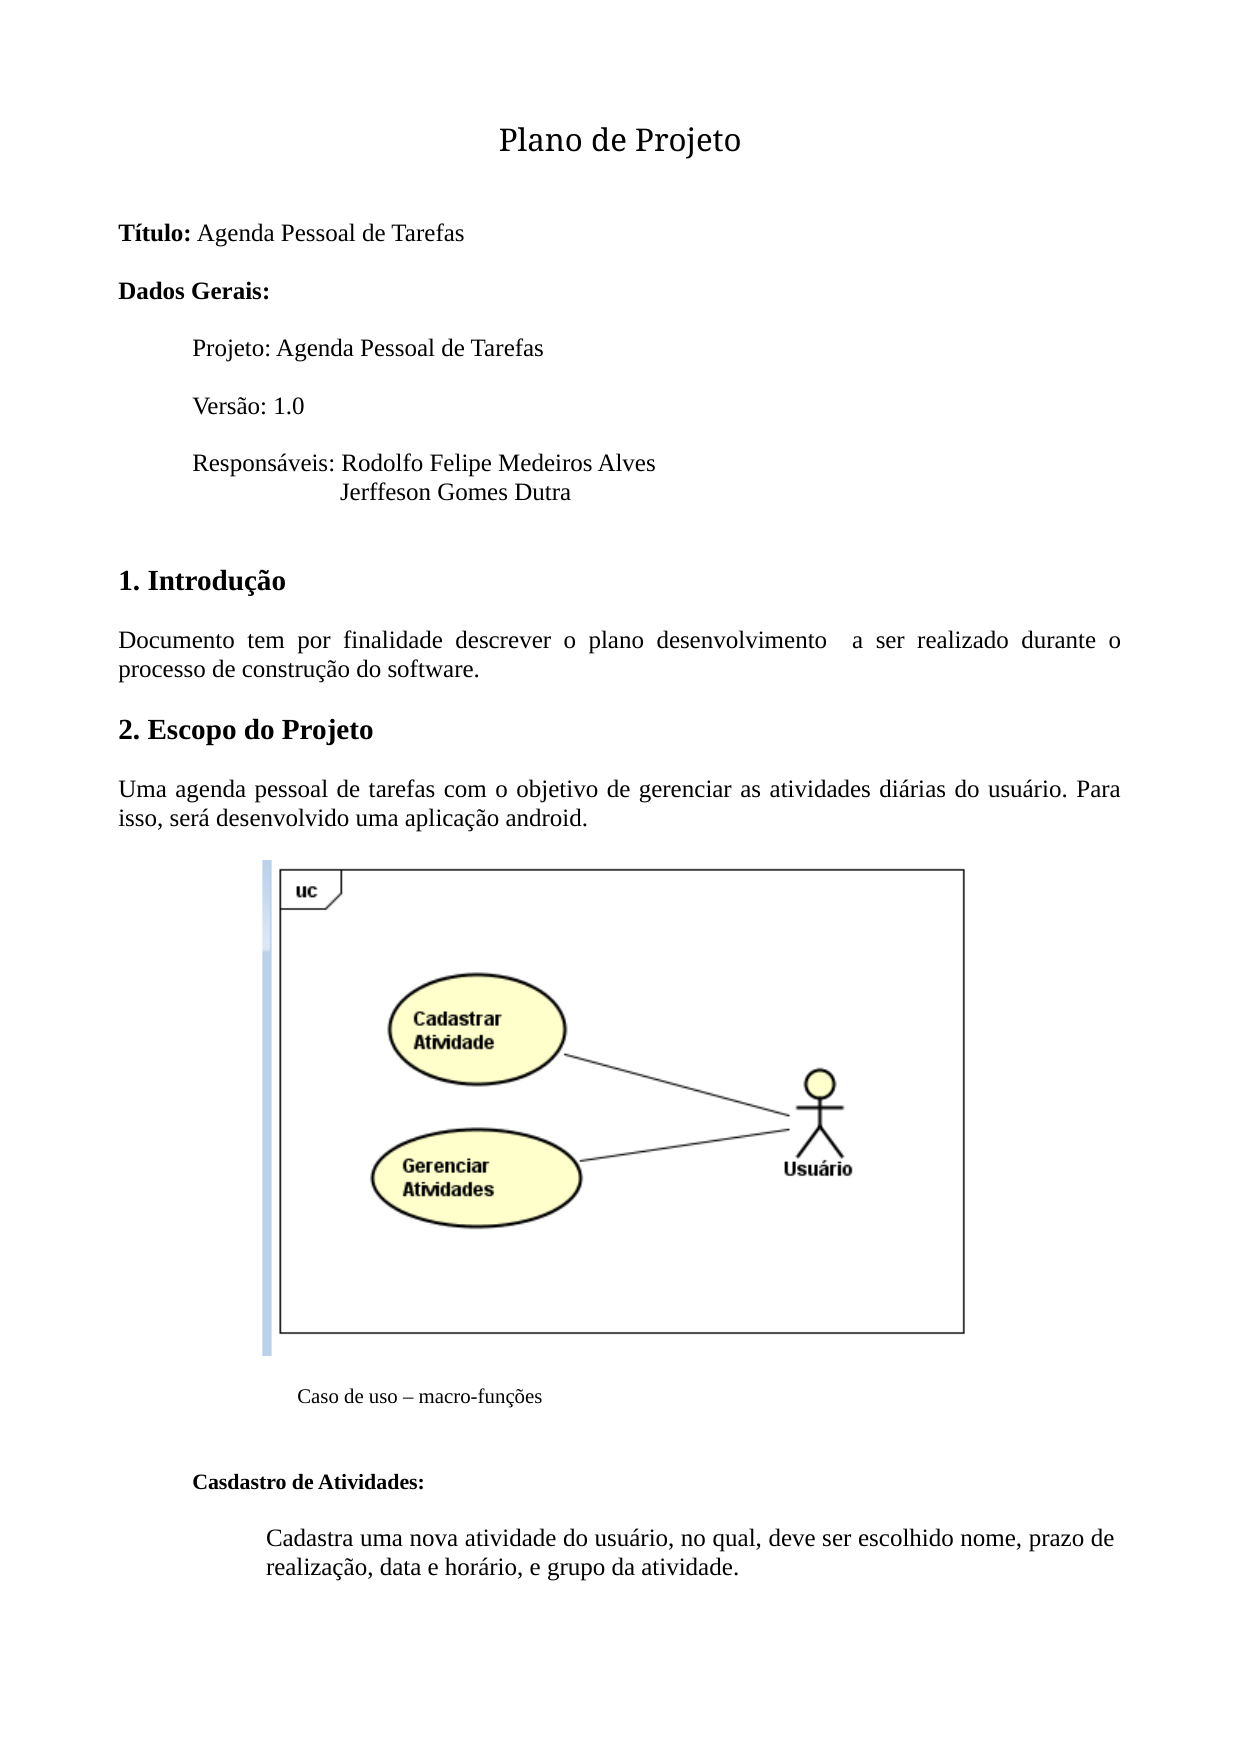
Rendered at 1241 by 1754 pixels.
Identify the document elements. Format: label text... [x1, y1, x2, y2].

text Versão: 1.0 [118, 391, 1122, 419]
text Casdastro de Atividades: [118, 1466, 1122, 1495]
text 2. Escopo do Projeto [118, 712, 1122, 745]
text Plano de Projeto [118, 118, 1122, 161]
text Responsáveis: Rodolfo Felipe Medeiros Alves [118, 448, 1122, 477]
text Dados Gerais: [118, 276, 1122, 304]
text Documento tem por finalidade descrever o plano desenvolvimento a ser realizado durante o processo de construção do software. [118, 626, 1122, 683]
text 1. Introdução [118, 563, 1122, 597]
text Jerffeson Gomes Dutra [118, 477, 1122, 506]
picture [261, 860, 979, 1356]
text Título: Agenda Pessoal de Tarefas [118, 218, 1122, 247]
text Caso de uso – macro-funções [118, 1384, 1122, 1408]
text Projeto: Agenda Pessoal de Tarefas [118, 333, 1122, 362]
text Cadastra uma nova atividade do usuário, no qual, deve ser escolhido nome, prazo de realização, data e horário, e grupo da atividade. [118, 1523, 1122, 1581]
text Uma agenda pessoal de tarefas com o objetivo de gerenciar as atividades diárias do usuário. Para isso, será desenvolvido uma aplicação android. [118, 774, 1122, 832]
